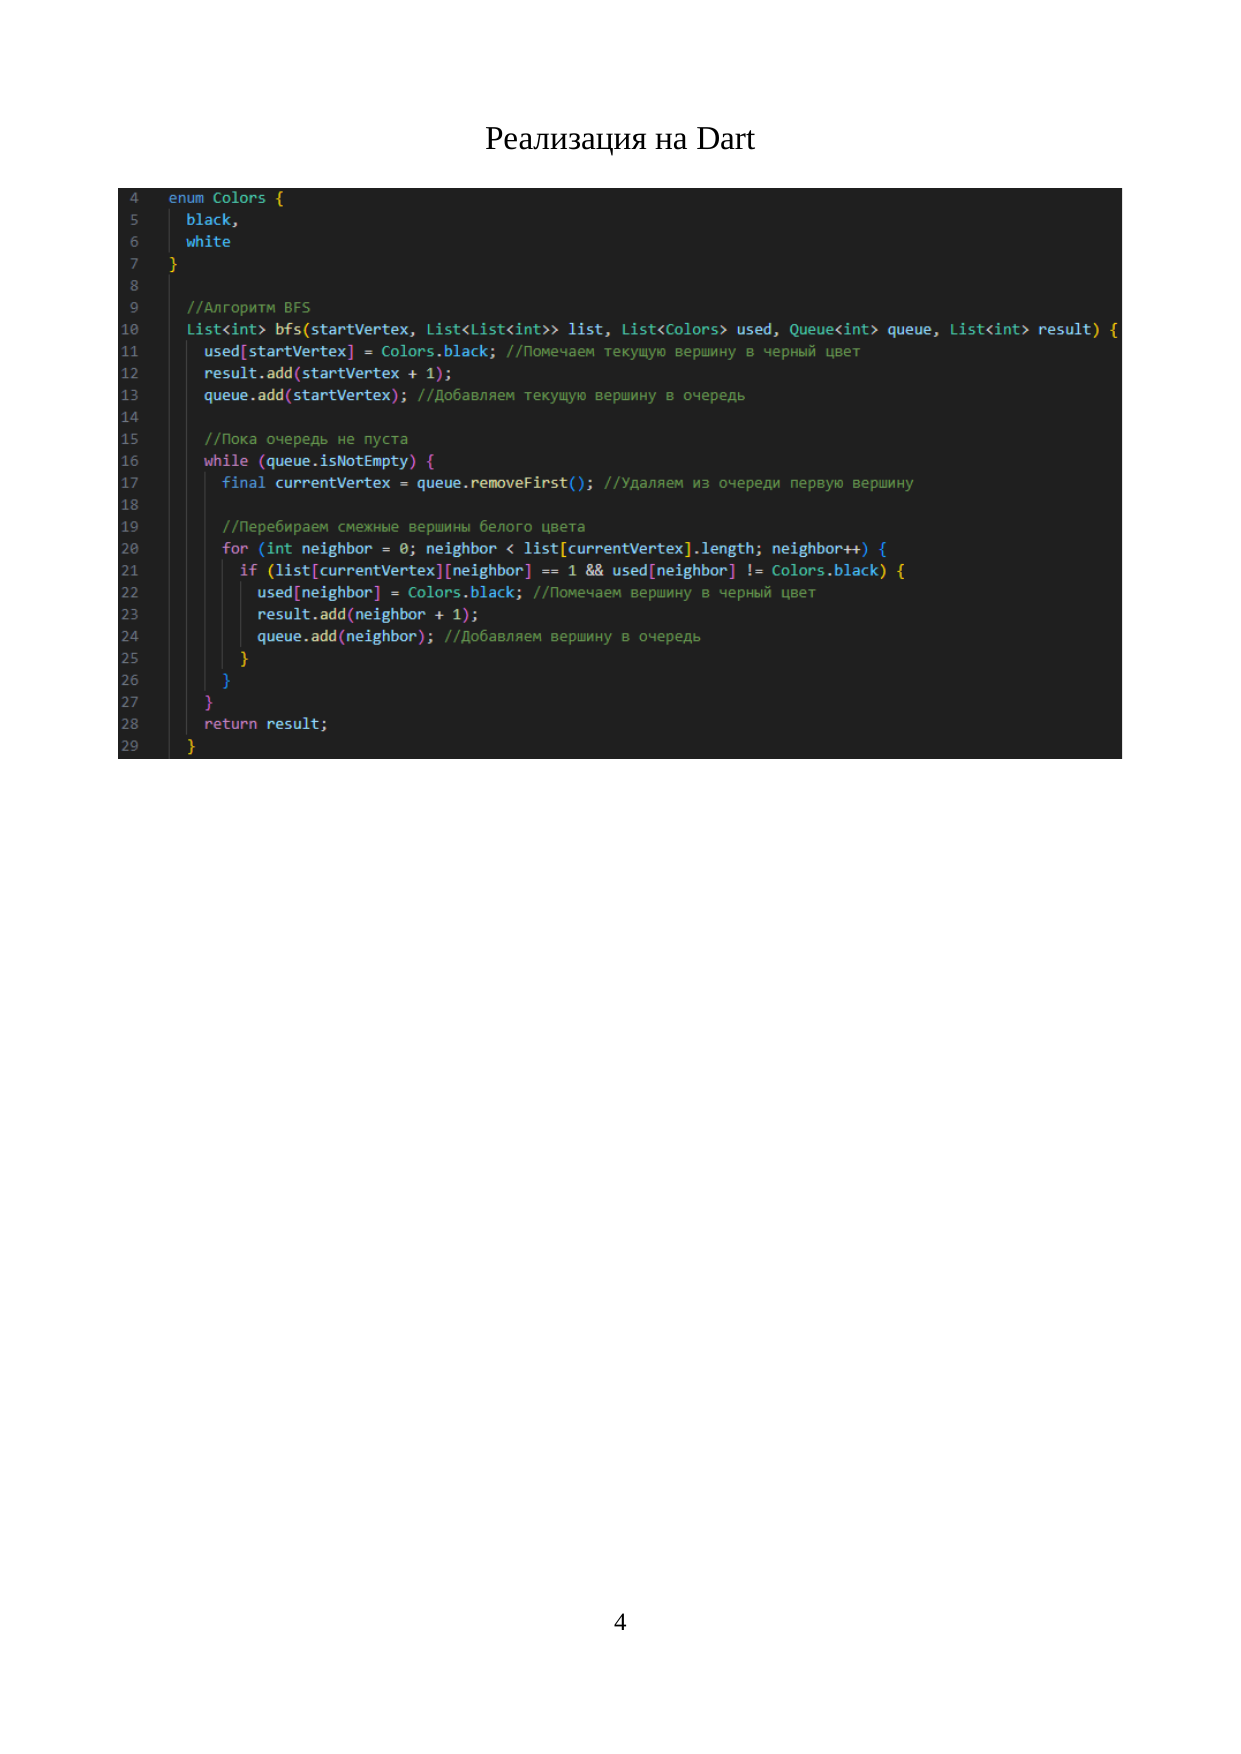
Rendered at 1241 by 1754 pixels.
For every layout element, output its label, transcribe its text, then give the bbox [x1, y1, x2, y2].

subtitle Реализация на Dart [118, 118, 1122, 156]
picture [118, 188, 1123, 759]
